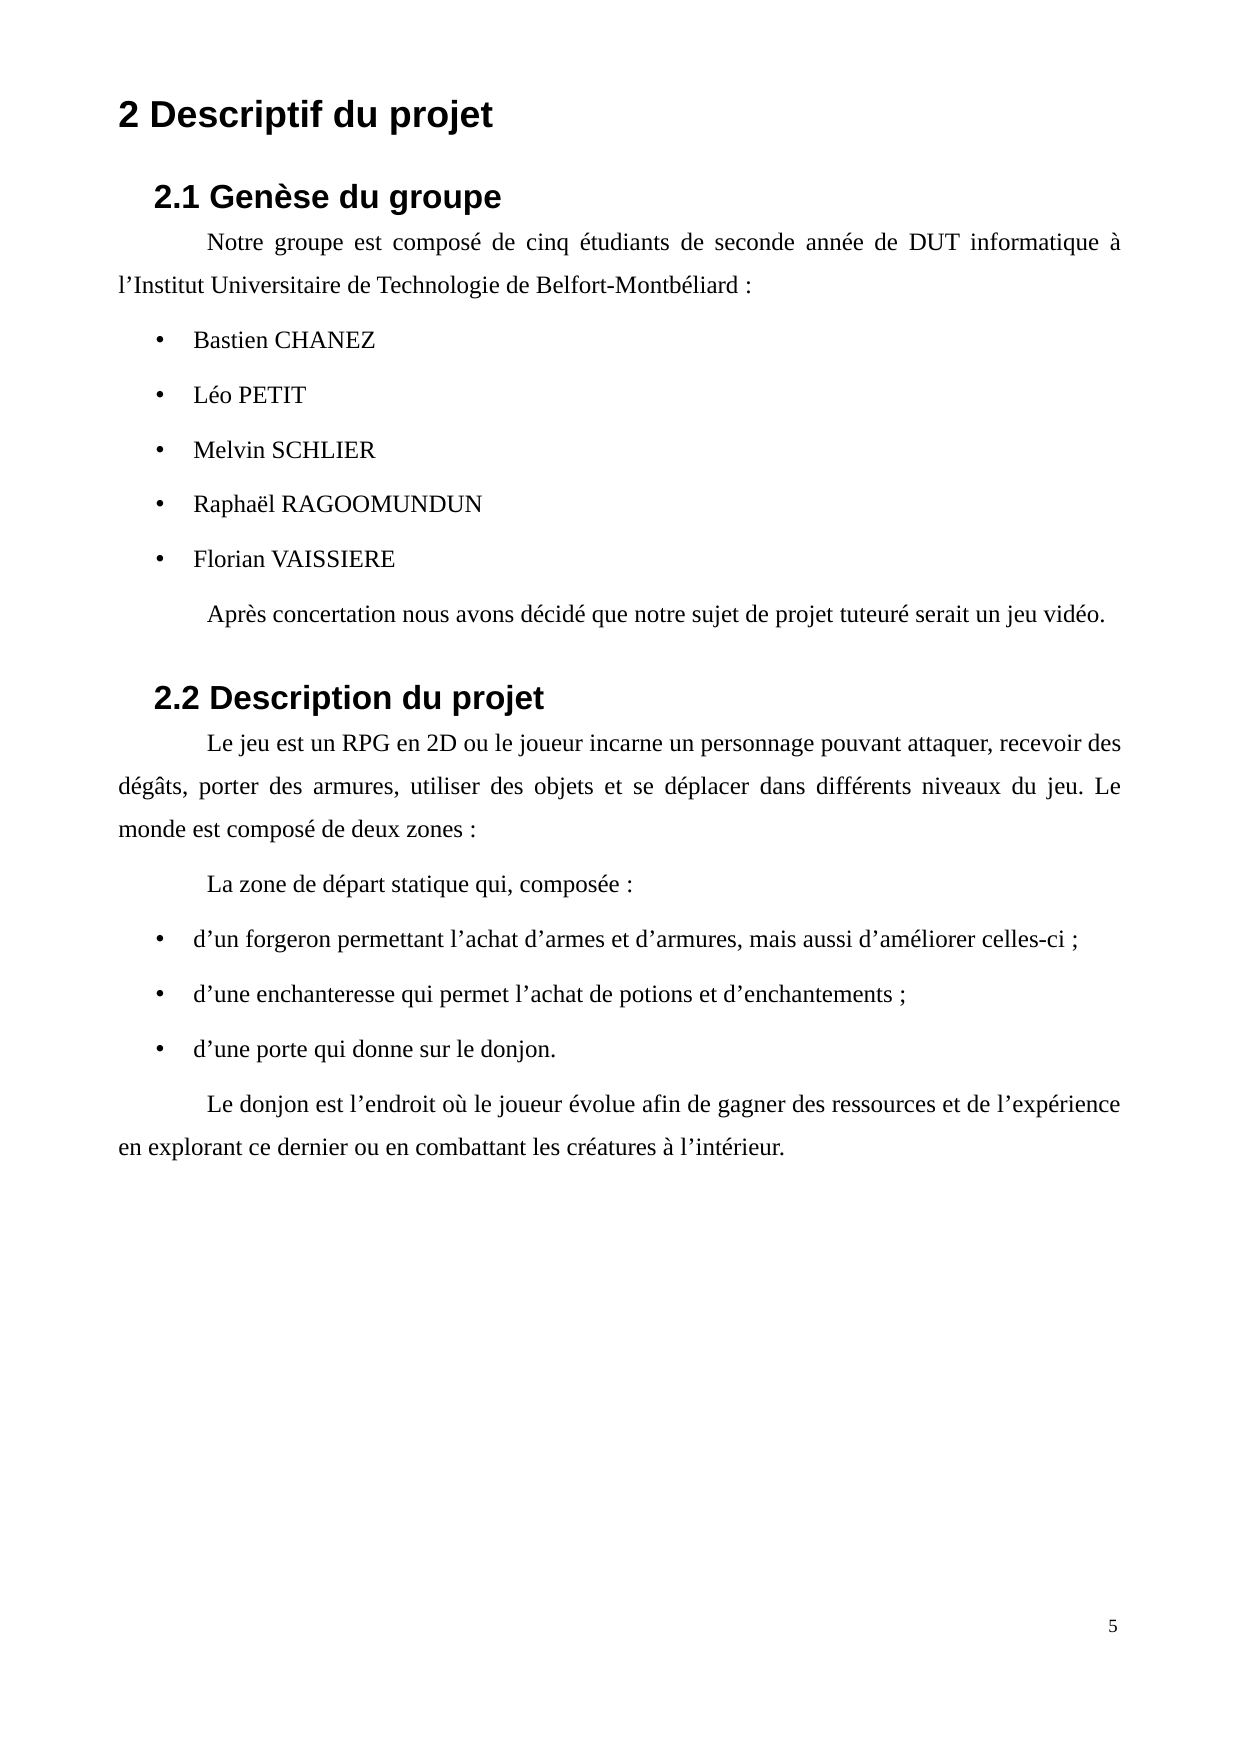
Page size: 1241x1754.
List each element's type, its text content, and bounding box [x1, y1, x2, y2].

list d’une enchanteresse qui permet l’achat de potions et d’enchantements ; [156, 979, 1122, 1008]
text Le donjon est l’endroit où le joueur évolue afin de gagner des ressources et de l’expérience en explorant ce dernier ou en combattant les créatures à l’intérieur. [118, 1089, 1122, 1161]
list Melvin SCHLIER [156, 435, 1122, 463]
list Léo PETIT [156, 380, 1122, 408]
text Notre groupe est composé de cinq étudiants de seconde année de DUT informatique à l’Institut Universitaire de Technologie de Belfort-Montbéliard : [118, 227, 1122, 299]
text Le jeu est un RPG en 2D ou le joueur incarne un personnage pouvant attaquer, recevoir des dégâts, porter des armures, utiliser des objets et se déplacer dans différents niveaux du jeu. Le monde est composé de deux zones : [118, 728, 1122, 843]
list Florian VAISSIERE [156, 544, 1122, 573]
list d’une porte qui donne sur le donjon. [156, 1034, 1122, 1063]
text La zone de départ statique qui, composée : [118, 869, 1122, 898]
list Bastien CHANEZ [156, 325, 1122, 354]
subtitle Descriptif du projet [118, 92, 1122, 135]
subtitle Description du projet [153, 678, 1104, 716]
list Raphaël RAGOOMUNDUN [156, 489, 1122, 518]
subtitle Genèse du groupe [153, 177, 1104, 215]
list d’un forgeron permettant l’achat d’armes et d’armures, mais aussi d’améliorer celles-ci ; [156, 924, 1122, 953]
text Après concertation nous avons décidé que notre sujet de projet tuteuré serait un jeu vidéo. [118, 599, 1122, 628]
